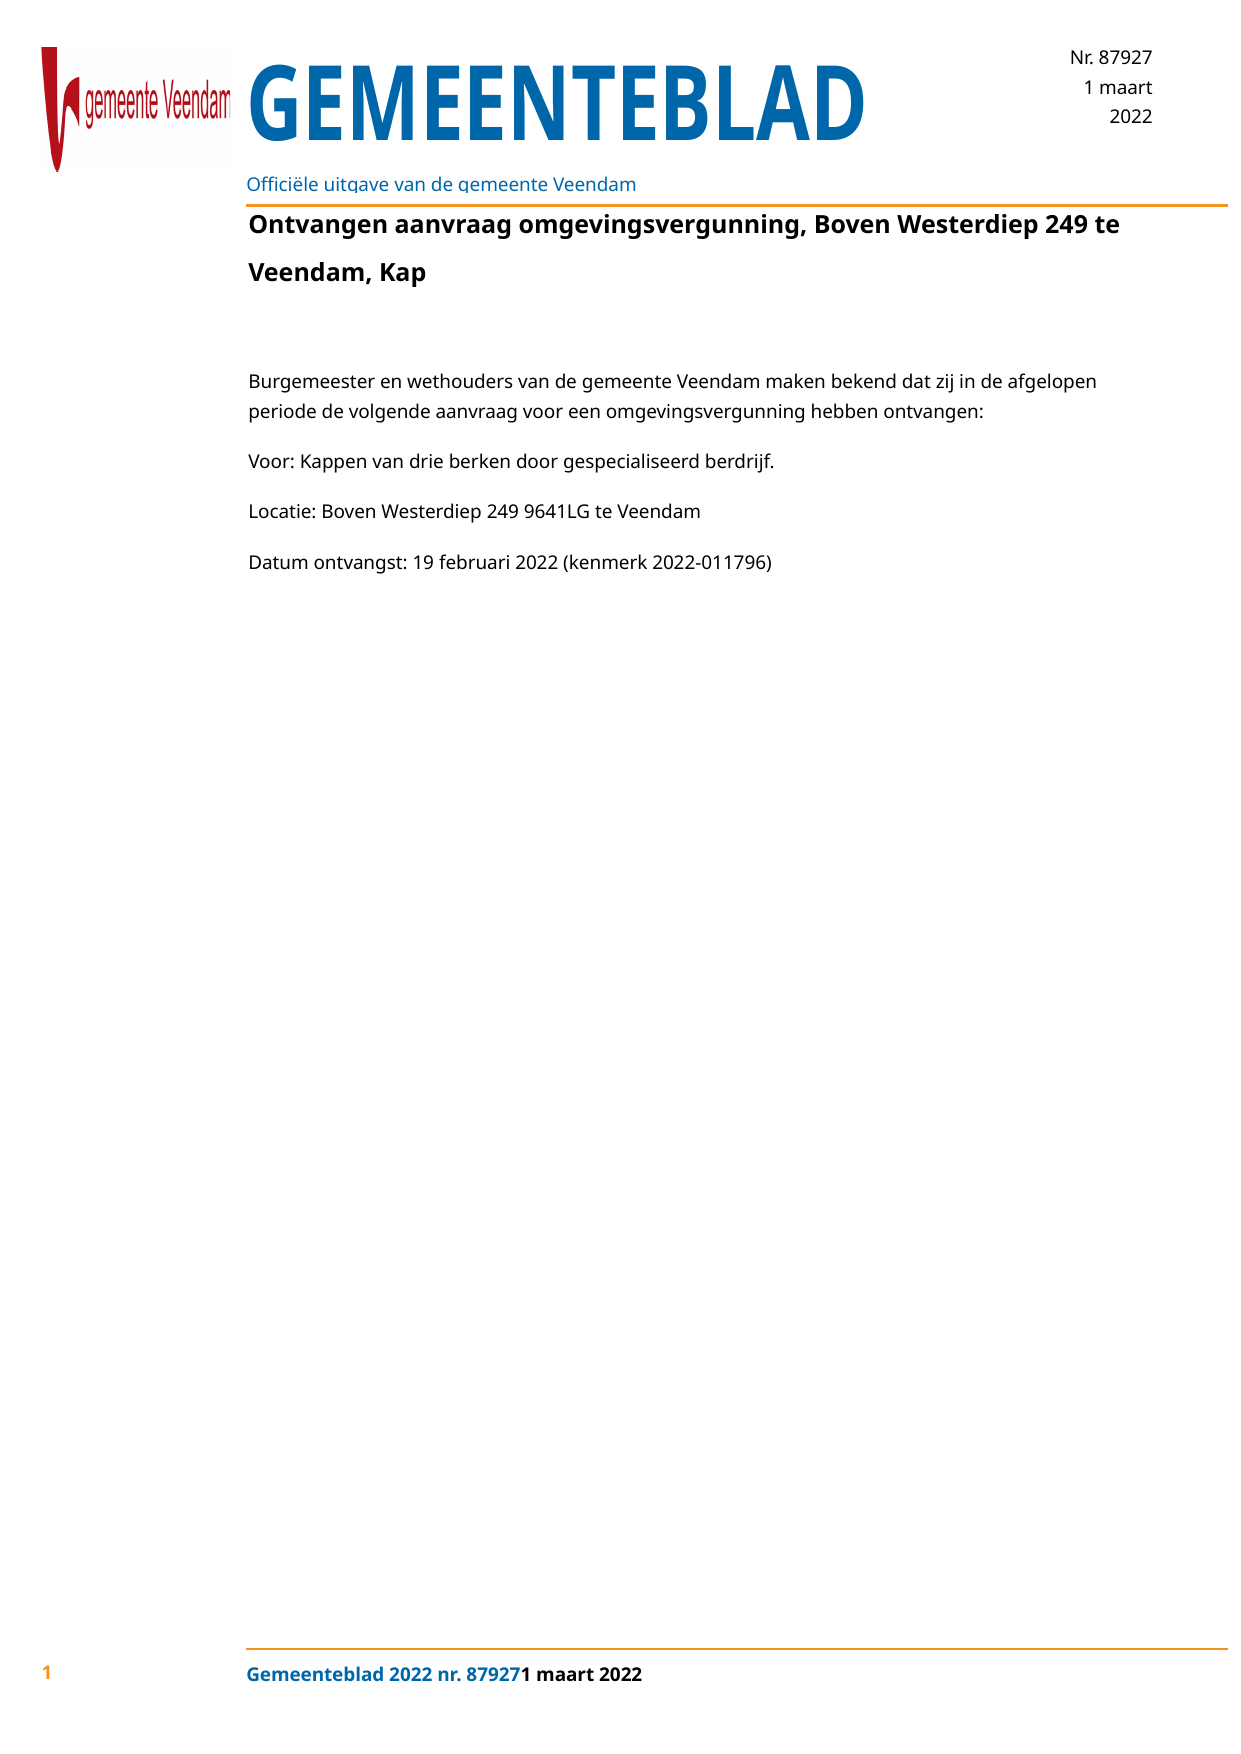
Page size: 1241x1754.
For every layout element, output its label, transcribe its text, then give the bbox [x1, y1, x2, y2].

text Ontvangen aanvraag omgevingsvergunning, Boven Westerdiep 249 te Veendam, Kap [248, 207, 1152, 288]
picture [41, 47, 231, 172]
text Burgemeester en wethouders van de gemeente Veendam maken bekend dat zij in de afgelopen periode de volgende aanvraag voor een omgevingsvergunning hebben ontvangen: [248, 368, 1152, 424]
text Datum ontvangst: 19 februari 2022 (kenmerk 2022-011796) [248, 549, 1152, 575]
text Locatie: Boven Westerdiep 249 9641LG te Veendam [248, 499, 1152, 524]
text Voor: Kappen van drie berken door gespecialiseerd berdrijf. [248, 448, 1152, 474]
